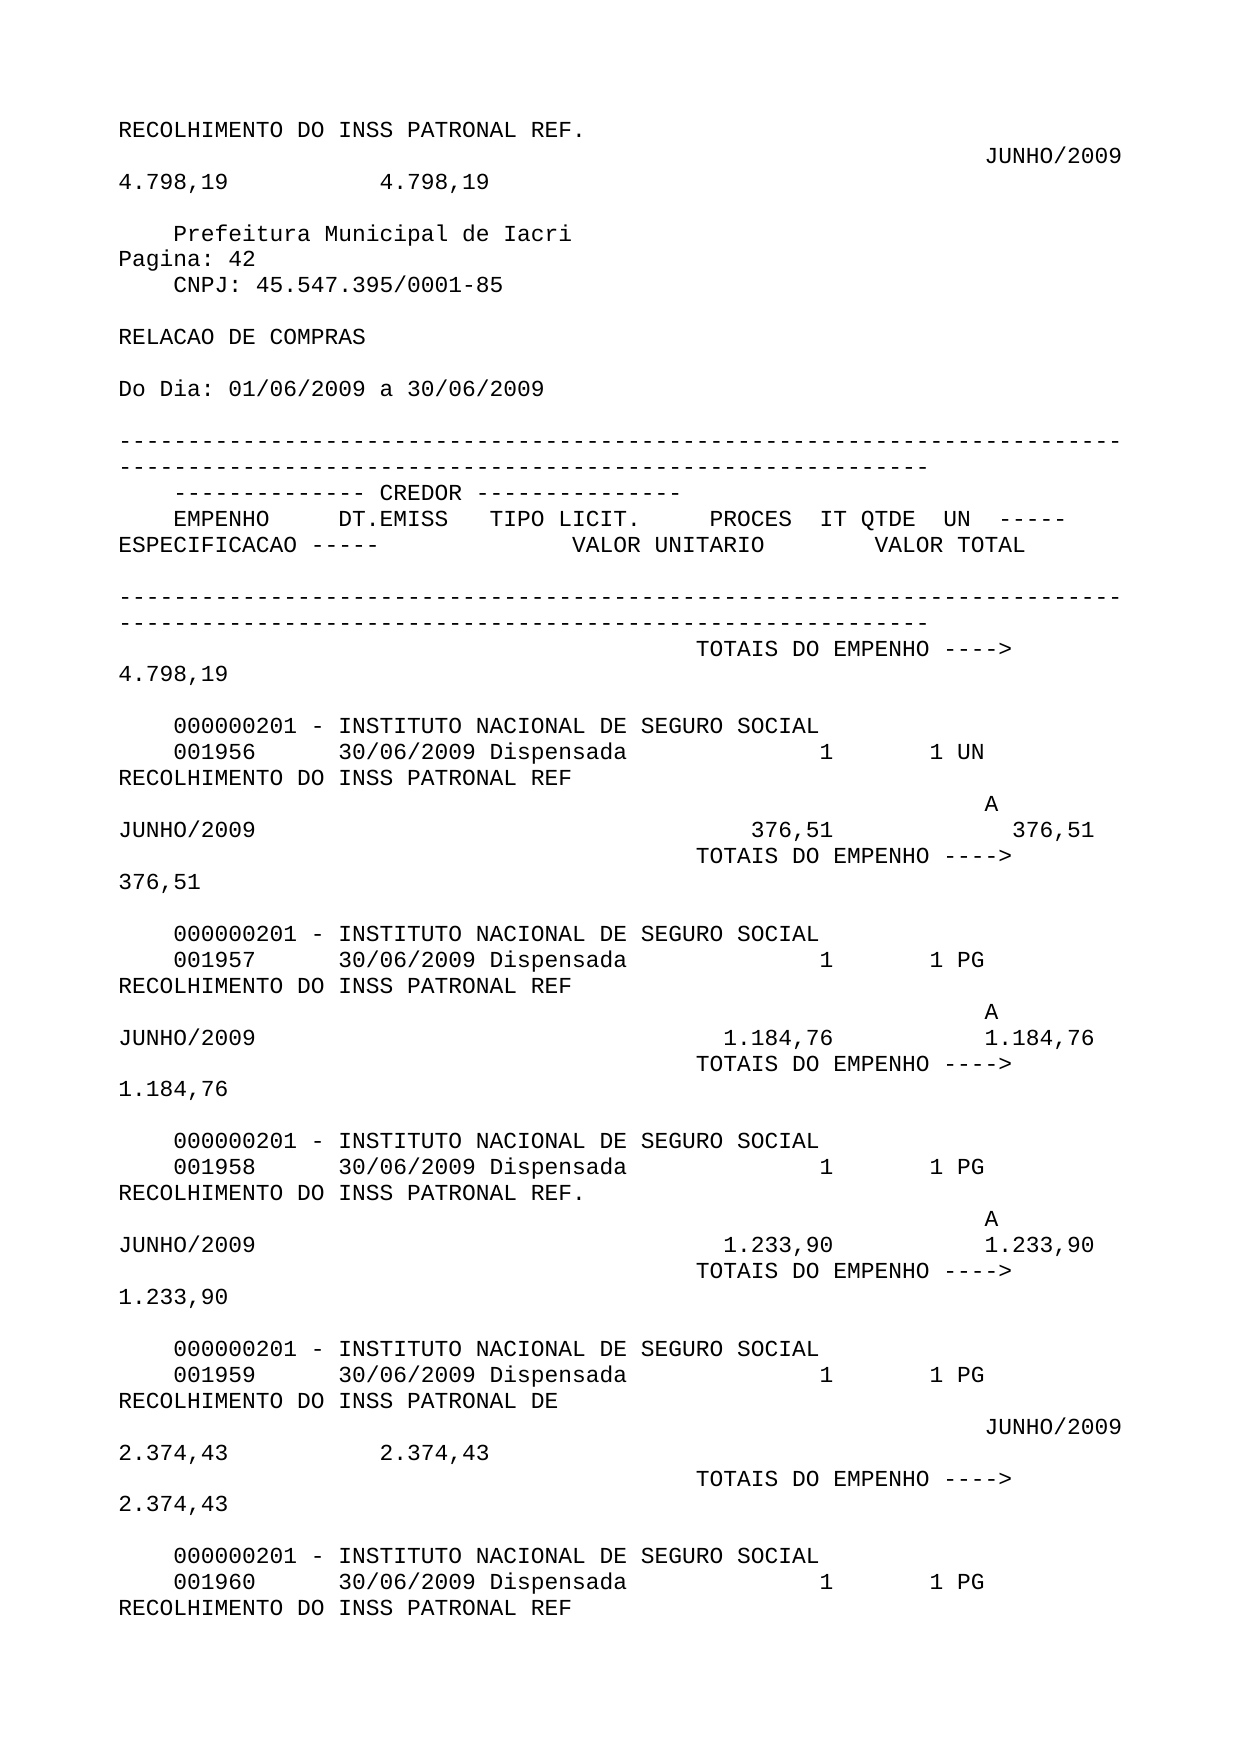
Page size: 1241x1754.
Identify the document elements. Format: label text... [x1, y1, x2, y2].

text A JUNHO/2009 376,51 376,51 [118, 792, 1122, 844]
text TOTAIS DO EMPENHO ----> 1.233,90 [118, 1259, 1122, 1311]
text 001958 30/06/2009 Dispensada 1 1 PG RECOLHIMENTO DO INSS PATRONAL REF. [118, 1156, 1122, 1207]
text A JUNHO/2009 1.184,76 1.184,76 [118, 1000, 1122, 1052]
text -------------- CREDOR --------------- [118, 481, 1122, 507]
text 001957 30/06/2009 Dispensada 1 1 PG RECOLHIMENTO DO INSS PATRONAL REF [118, 948, 1122, 1000]
text TOTAIS DO EMPENHO ----> 2.374,43 [118, 1467, 1122, 1519]
text TOTAIS DO EMPENHO ----> 1.184,76 [118, 1052, 1122, 1104]
text A JUNHO/2009 1.233,90 1.233,90 [118, 1207, 1122, 1259]
text TOTAIS DO EMPENHO ----> 376,51 [118, 844, 1122, 896]
text Prefeitura Municipal de Iacri Pagina: 42 [118, 222, 1122, 274]
text JUNHO/2009 4.798,19 4.798,19 [118, 144, 1122, 196]
text 000000201 - INSTITUTO NACIONAL DE SEGURO SOCIAL [118, 922, 1122, 948]
text ------------------------------------------------------------------------------------------------------------------------------------ [118, 403, 1122, 481]
text 001959 30/06/2009 Dispensada 1 1 PG RECOLHIMENTO DO INSS PATRONAL DE [118, 1363, 1122, 1415]
text TOTAIS DO EMPENHO ----> 4.798,19 [118, 637, 1122, 689]
text ------------------------------------------------------------------------------------------------------------------------------------ [118, 559, 1122, 637]
text CNPJ: 45.547.395/0001-85 [118, 274, 1122, 300]
text 000000201 - INSTITUTO NACIONAL DE SEGURO SOCIAL [118, 715, 1122, 741]
text 000000201 - INSTITUTO NACIONAL DE SEGURO SOCIAL [118, 1130, 1122, 1156]
text 001956 30/06/2009 Dispensada 1 1 UN RECOLHIMENTO DO INSS PATRONAL REF [118, 741, 1122, 792]
text 000000201 - INSTITUTO NACIONAL DE SEGURO SOCIAL [118, 1337, 1122, 1363]
text RECOLHIMENTO DO INSS PATRONAL REF. [118, 118, 1122, 144]
text JUNHO/2009 2.374,43 2.374,43 [118, 1415, 1122, 1467]
text 000000201 - INSTITUTO NACIONAL DE SEGURO SOCIAL [118, 1545, 1122, 1571]
text 001960 30/06/2009 Dispensada 1 1 PG RECOLHIMENTO DO INSS PATRONAL REF [118, 1571, 1122, 1622]
text Do Dia: 01/06/2009 a 30/06/2009 [118, 352, 1122, 403]
text RELACAO DE COMPRAS [118, 300, 1122, 352]
text EMPENHO DT.EMISS TIPO LICIT. PROCES IT QTDE UN ----- ESPECIFICACAO ----- VALOR UNITARIO VALOR TOTAL [118, 507, 1122, 559]
